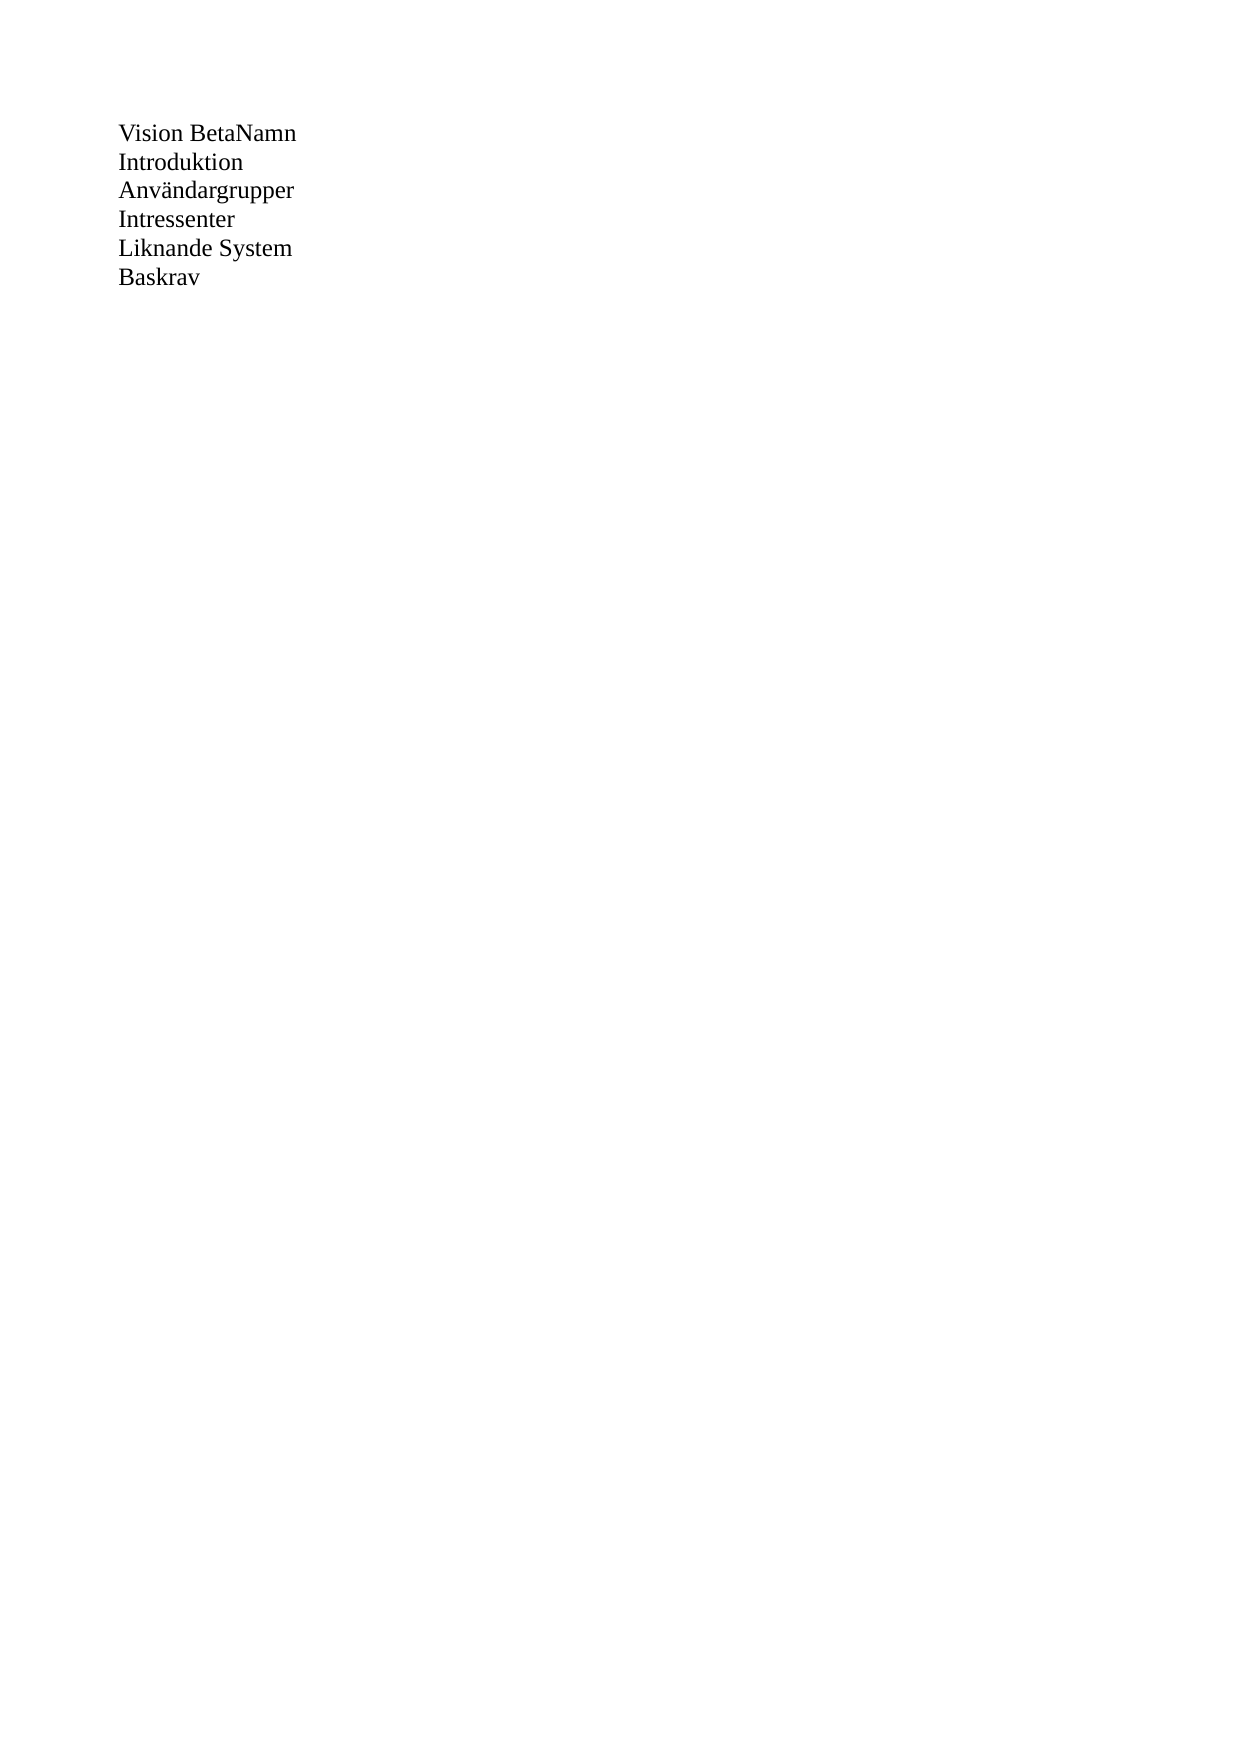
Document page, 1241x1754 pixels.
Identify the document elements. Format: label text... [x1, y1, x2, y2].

text Vision BetaNamn [118, 118, 1122, 147]
text Baskrav [118, 262, 1122, 291]
text Introduktion Användargrupper [118, 147, 1122, 204]
text Intressenter [118, 204, 1122, 233]
text Liknande System [118, 233, 1122, 262]
